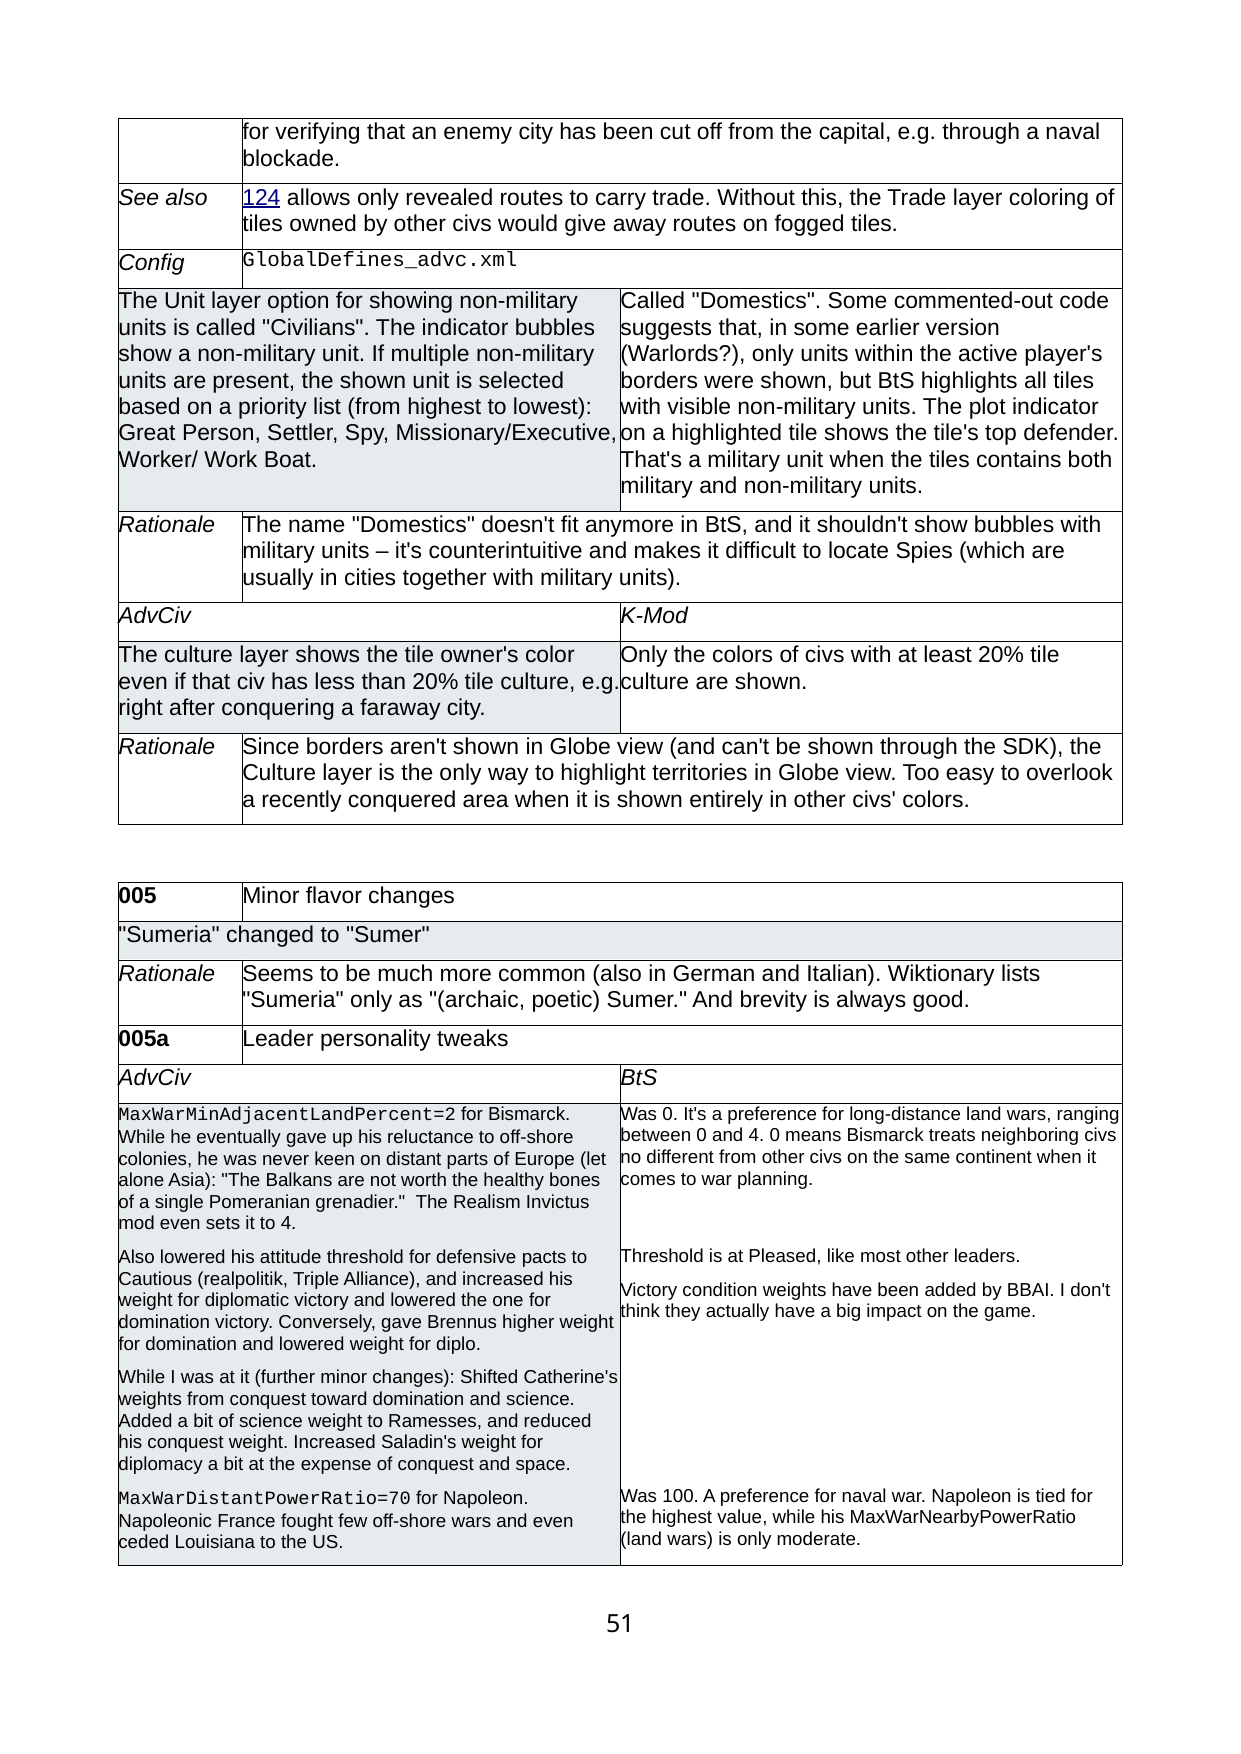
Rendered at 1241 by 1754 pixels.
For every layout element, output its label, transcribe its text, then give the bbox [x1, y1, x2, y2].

table_cell Rationale [119, 961, 242, 1025]
table_cell Since borders aren't shown in Globe view (and can't be shown through the SDK), the Culture layer is the only way to highlight territories in Globe view. Too easy to overlook a recently conquered area when it is shown entirely in other civs' colors. [243, 734, 1122, 824]
table_cell AdvCiv [119, 1065, 620, 1102]
table_cell Was 0. It's a preference for long-distance land wars, ranging between 0 and 4. 0 means Bismarck treats neighboring civs no different from other civs on the same continent when it comes to war planning. Threshold is at Pleased, like most other leaders. Victory condition weights have been added by BBAI. I don't think they actually have a big impact on the game. Was 100. A preference for naval war. Napoleon is tied for the highest value, while his MaxWarNearbyPowerRatio (land wars) is only moderate. [621, 1104, 1122, 1565]
table_cell Leader personality tweaks [243, 1026, 1122, 1064]
table_header 005 [119, 883, 242, 921]
table_cell See also [119, 184, 242, 248]
table_cell Called "Domestics". Some commented-out code suggests that, in some earlier version (Warlords?), only units within the active player's borders were shown, but BtS highlights all tiles with visible non-military units. The plot indicator on a highlighted tile shows the tile's top defender. That's a military unit when the tiles contains both military and non-military units. [621, 289, 1122, 511]
table_cell The Unit layer option for showing non-military units is called "Civilians". The indicator bubbles show a non-military unit. If multiple non-military units are present, the shown unit is selected based on a priority list (from highest to lowest): Great Person, Settler, Spy, Missionary/Executive, Worker/ Work Boat. [119, 289, 620, 511]
table_cell 005a [119, 1026, 242, 1064]
table_cell Only the colors of civs with at least 20% tile culture are shown. [621, 642, 1122, 733]
table_cell "Sumeria" changed to "Sumer" [119, 922, 1122, 959]
table_header Minor flavor changes [243, 883, 1122, 921]
table_cell BtS [621, 1065, 1122, 1102]
table_cell The culture layer shows the tile owner's color even if that civ has less than 20% tile culture, e.g. right after conquering a faraway city. [119, 642, 620, 733]
table_cell 124 allows only revealed routes to carry trade. Without this, the Trade layer coloring of tiles owned by other civs would give away routes on fogged tiles. [243, 184, 1122, 248]
table_cell The name "Domestics" doesn't fit anymore in BtS, and it shouldn't show bubbles with military units – it's counterintuitive and makes it difficult to locate Spies (which are usually in cities together with military units). [243, 512, 1122, 602]
table_cell MaxWarMinAdjacentLandPercent=2 for Bismarck. While he eventually gave up his reluctance to off-shore colonies, he was never keen on distant parts of Europe (let alone Asia): "The Balkans are not worth the healthy bones of a single Pomeranian grenadier." The Realism Invictus mod even sets it to 4. Also lowered his attitude threshold for defensive pacts to Cautious (realpolitik, Triple Alliance), and increased his weight for diplomatic victory and lowered the one for domination victory. Conversely, gave Brennus higher weight for domination and lowered weight for diplo. While I was at it (further minor changes): Shifted Catherine's weights from conquest toward domination and science. Added a bit of science weight to Ramesses, and reduced his conquest weight. Increased Saladin's weight for diplomacy a bit at the expense of conquest and space. MaxWarDistantPowerRatio=70 for Napoleon. Napoleonic France fought few off-shore wars and even ceded Louisiana to the US. [119, 1104, 620, 1565]
table_cell Rationale [119, 512, 242, 602]
table_cell Rationale [119, 734, 242, 824]
table_cell for verifying that an enemy city has been cut off from the capital, e.g. through a naval blockade. [243, 119, 1122, 183]
table_cell Seems to be much more common (also in German and Italian). Wiktionary lists "Sumeria" only as "(archaic, poetic) Sumer." And brevity is always good. [243, 961, 1122, 1025]
table_cell Config [119, 250, 242, 287]
table_cell GlobalDefines_advc.xml [243, 250, 1122, 287]
table_cell AdvCiv [119, 603, 620, 641]
table_cell K-Mod [621, 603, 1122, 641]
table_cell [119, 119, 242, 183]
